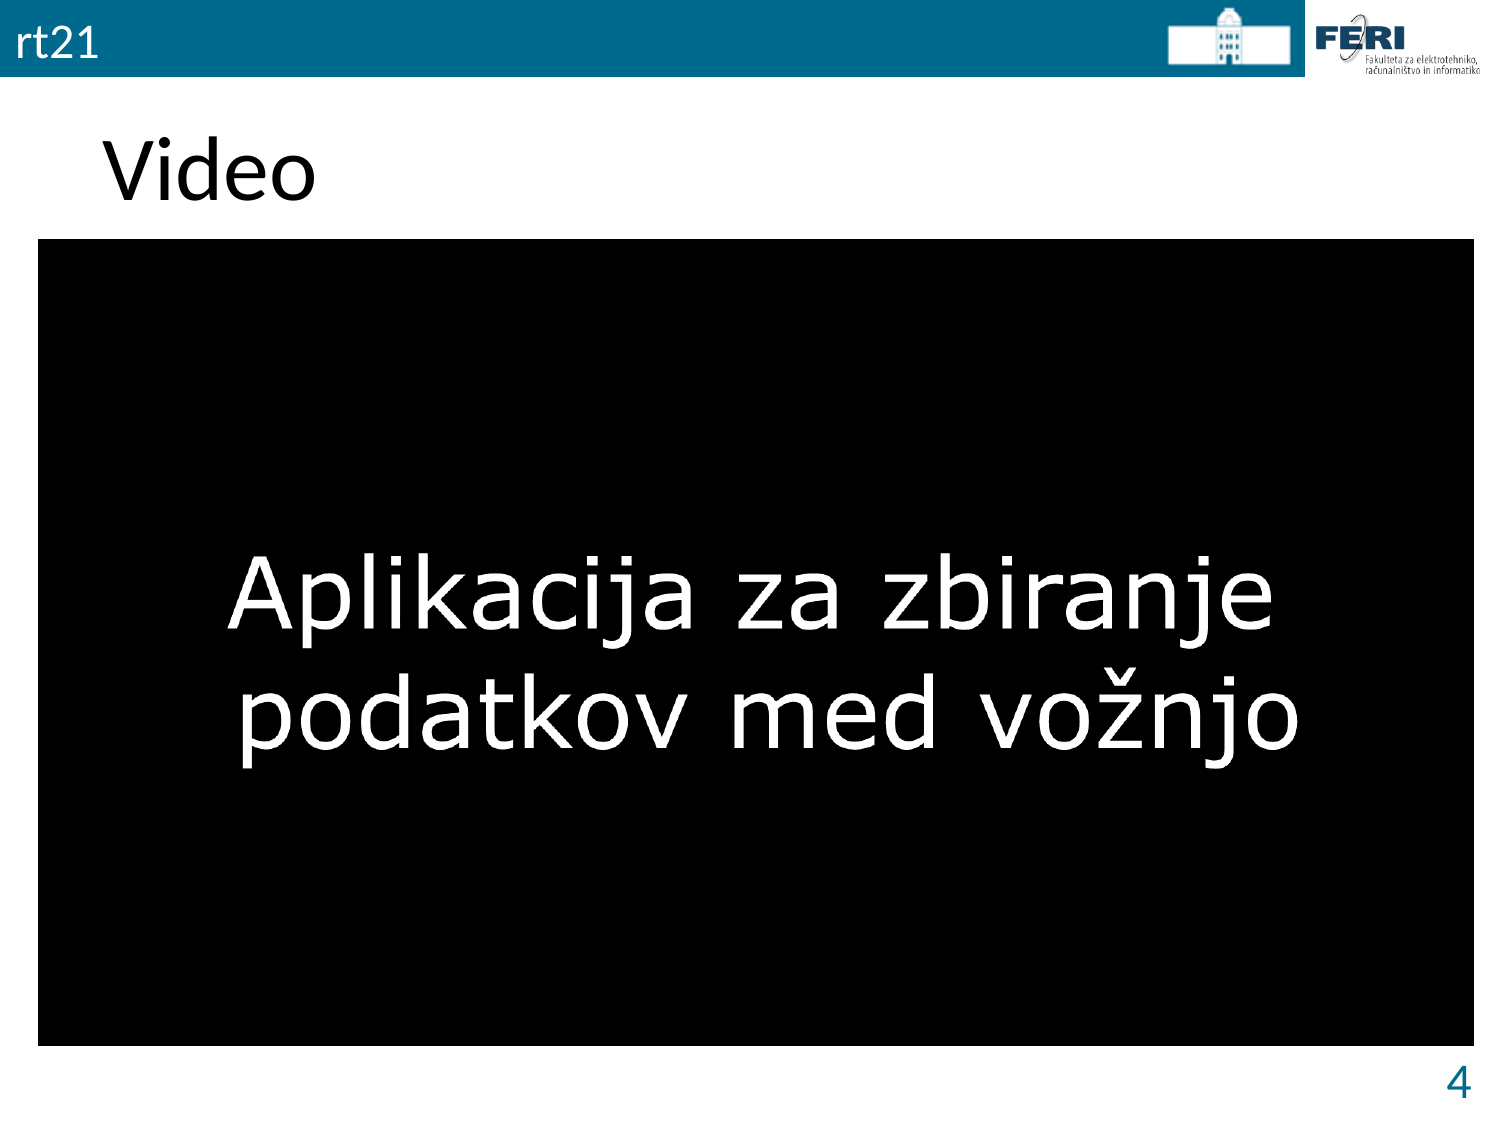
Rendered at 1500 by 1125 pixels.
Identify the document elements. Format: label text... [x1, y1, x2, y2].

slide_number [1339, 1046, 1487, 1112]
text_box [37, 238, 1475, 1047]
picture [1168, 7, 1290, 65]
picture [1316, 13, 1480, 74]
footer rt21 [0, 0, 1117, 77]
title Video [87, 78, 1425, 238]
